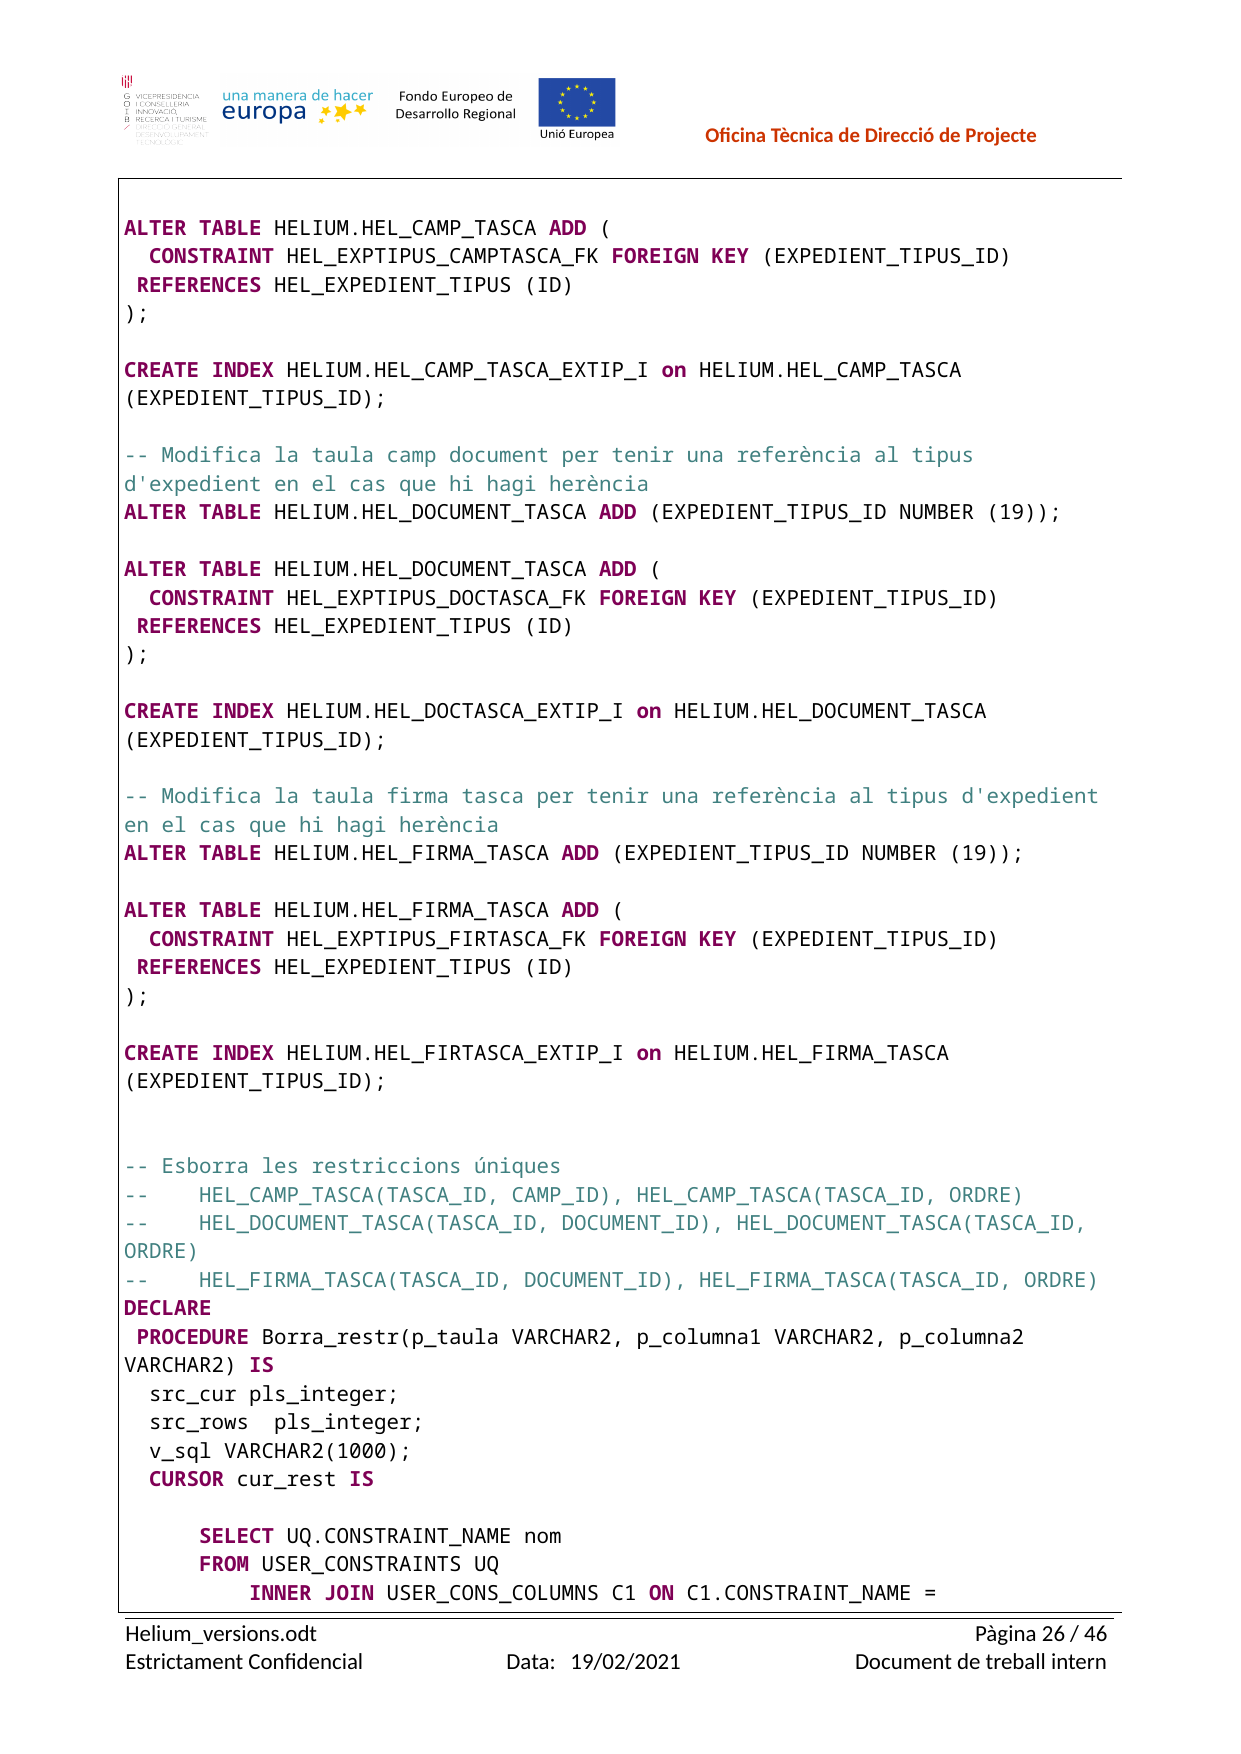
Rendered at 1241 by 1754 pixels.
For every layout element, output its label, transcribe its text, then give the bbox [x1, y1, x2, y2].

picture [219, 73, 621, 147]
picture [118, 73, 213, 147]
table_header ALTER TABLE HELIUM.HEL_CAMP_TASCA ADD ( CONSTRAINT HEL_EXPTIPUS_CAMPTASCA_FK FOREIGN KEY (EXPEDIENT_TIPUS_ID) REFERENCES HEL_EXPEDIENT_TIPUS (ID) ); CREATE INDEX HELIUM.HEL_CAMP_TASCA_EXTIP_I on HELIUM.HEL_CAMP_TASCA (EXPEDIENT_TIPUS_ID); -- Modifica la taula camp document per tenir una referència al tipus d'expedient en el cas que hi hagi herència ALTER TABLE HELIUM.HEL_DOCUMENT_TASCA ADD (EXPEDIENT_TIPUS_ID NUMBER (19)); ALTER TABLE HELIUM.HEL_DOCUMENT_TASCA ADD ( CONSTRAINT HEL_EXPTIPUS_DOCTASCA_FK FOREIGN KEY (EXPEDIENT_TIPUS_ID) REFERENCES HEL_EXPEDIENT_TIPUS (ID) ); CREATE INDEX HELIUM.HEL_DOCTASCA_EXTIP_I on HELIUM.HEL_DOCUMENT_TASCA (EXPEDIENT_TIPUS_ID); -- Modifica la taula firma tasca per tenir una referència al tipus d'expedient en el cas que hi hagi herència ALTER TABLE HELIUM.HEL_FIRMA_TASCA ADD (EXPEDIENT_TIPUS_ID NUMBER (19)); ALTER TABLE HELIUM.HEL_FIRMA_TASCA ADD ( CONSTRAINT HEL_EXPTIPUS_FIRTASCA_FK FOREIGN KEY (EXPEDIENT_TIPUS_ID) REFERENCES HEL_EXPEDIENT_TIPUS (ID) ); CREATE INDEX HELIUM.HEL_FIRTASCA_EXTIP_I on HELIUM.HEL_FIRMA_TASCA (EXPEDIENT_TIPUS_ID); -- Esborra les restriccions úniques -- HEL_CAMP_TASCA(TASCA_ID, CAMP_ID), HEL_CAMP_TASCA(TASCA_ID, ORDRE) -- HEL_DOCUMENT_TASCA(TASCA_ID, DOCUMENT_ID), HEL_DOCUMENT_TASCA(TASCA_ID, ORDRE) -- HEL_FIRMA_TASCA(TASCA_ID, DOCUMENT_ID), HEL_FIRMA_TASCA(TASCA_ID, ORDRE) DECLARE PROCEDURE Borra_restr(p_taula VARCHAR2, p_columna1 VARCHAR2, p_columna2 VARCHAR2) IS src_cur pls_integer; src_rows pls_integer; v_sql VARCHAR2(1000); CURSOR cur_rest IS SELECT UQ.CONSTRAINT_NAME nom FROM USER_CONSTRAINTS UQ INNER JOIN USER_CONS_COLUMNS C1 ON C1.CONSTRAINT_NAME = [119, 179, 1122, 1612]
